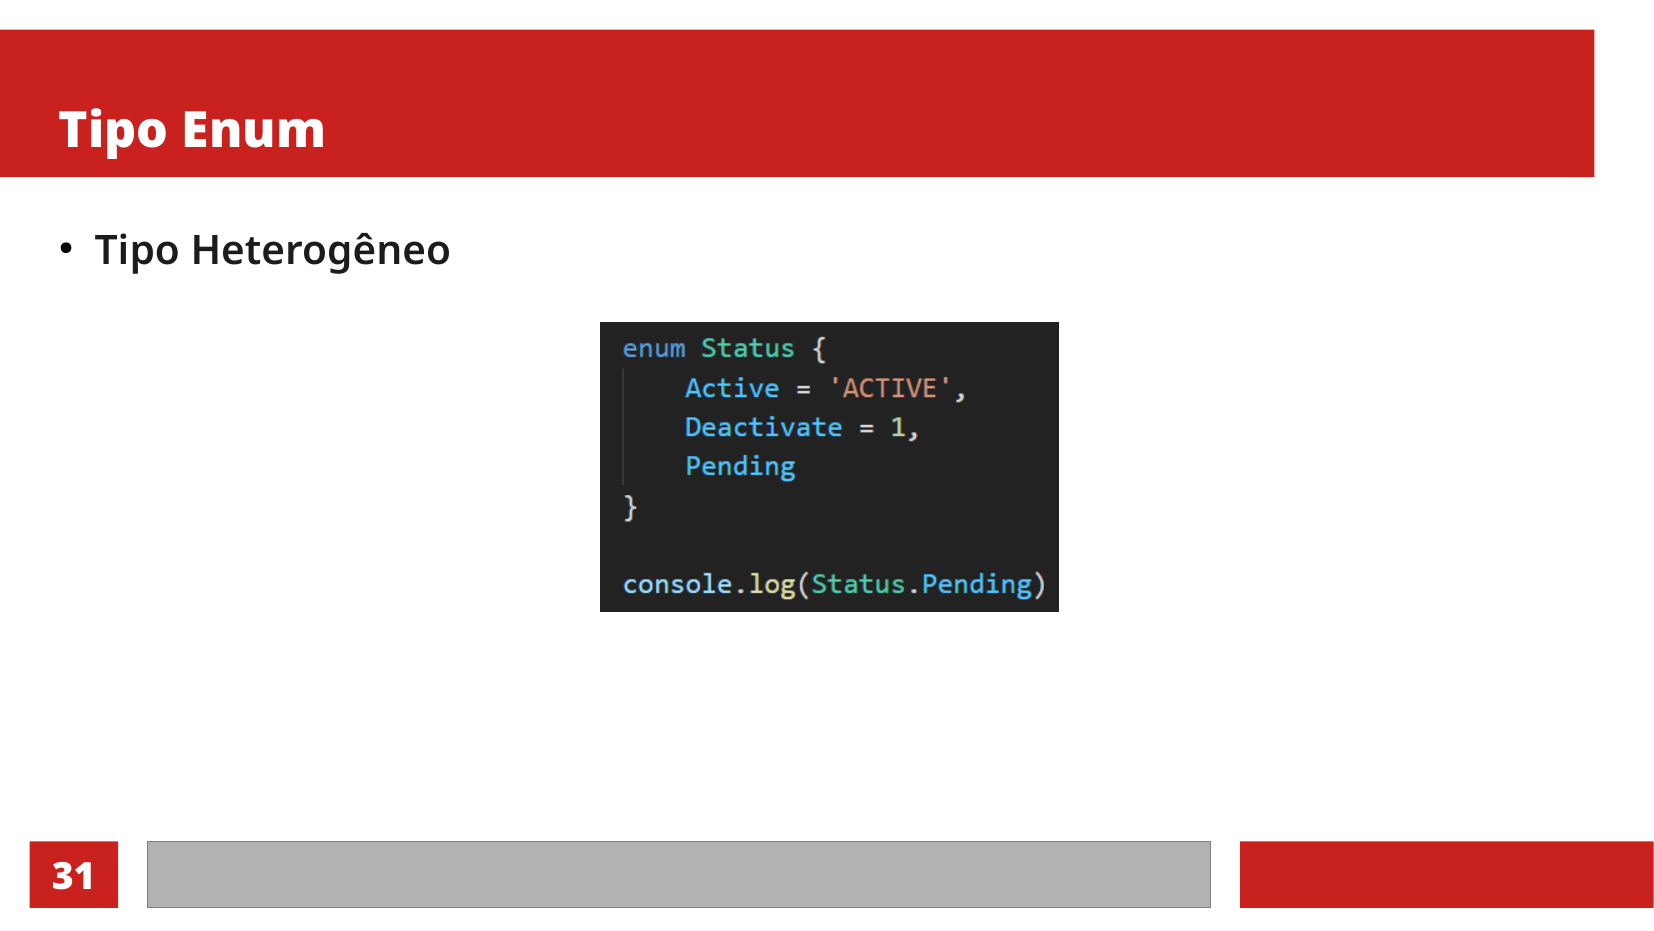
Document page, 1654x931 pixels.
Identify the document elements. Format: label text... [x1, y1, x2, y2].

title Tipo Enum [59, 44, 1595, 163]
list Tipo Heterogêneo [59, 221, 1565, 798]
picture [600, 322, 1059, 612]
